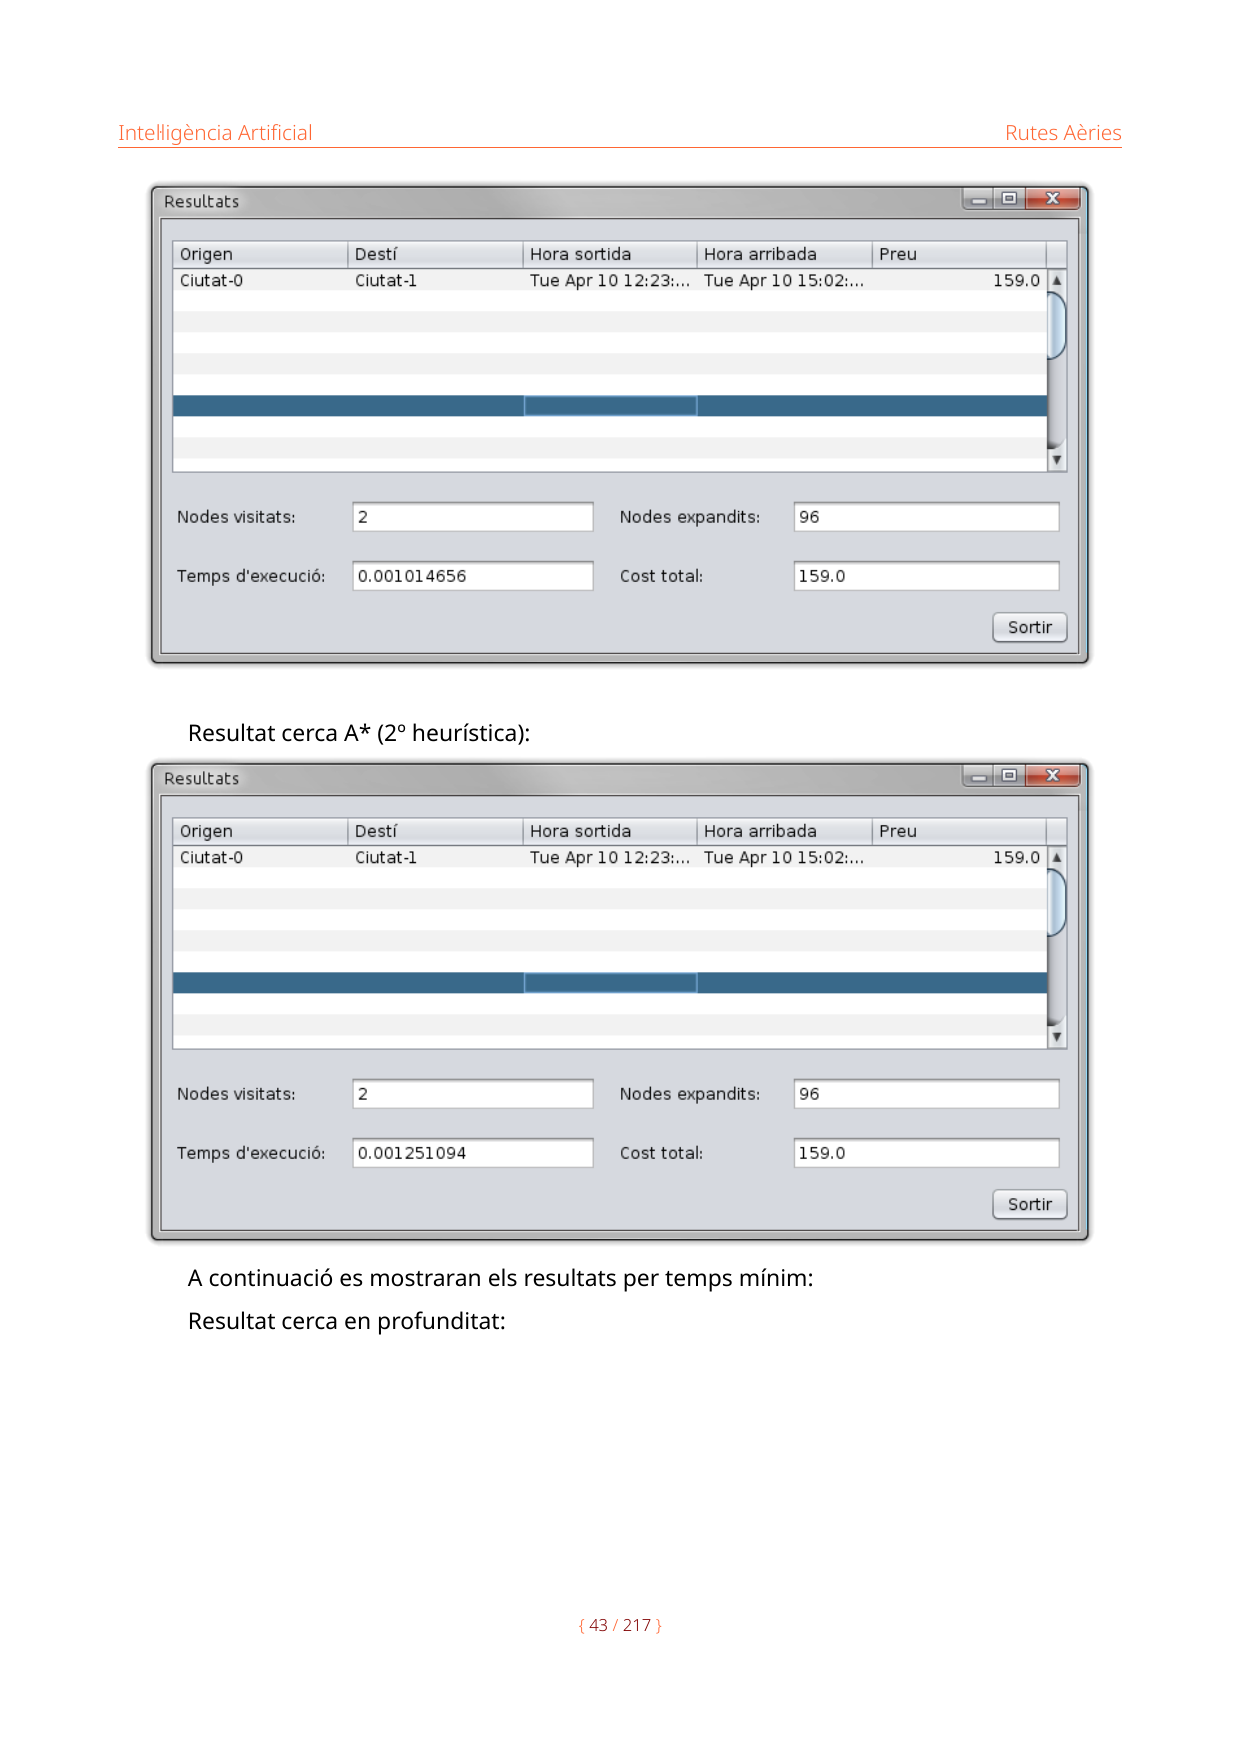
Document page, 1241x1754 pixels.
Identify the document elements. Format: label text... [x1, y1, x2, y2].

text Resultat cerca en profunditat: [142, 1305, 1098, 1336]
text Resultat cerca A* (2º heurística): [142, 717, 1098, 748]
text A continuació es mostraran els resultats per temps mínim: [142, 1262, 1098, 1293]
picture [141, 177, 1099, 674]
picture [141, 753, 1099, 1251]
